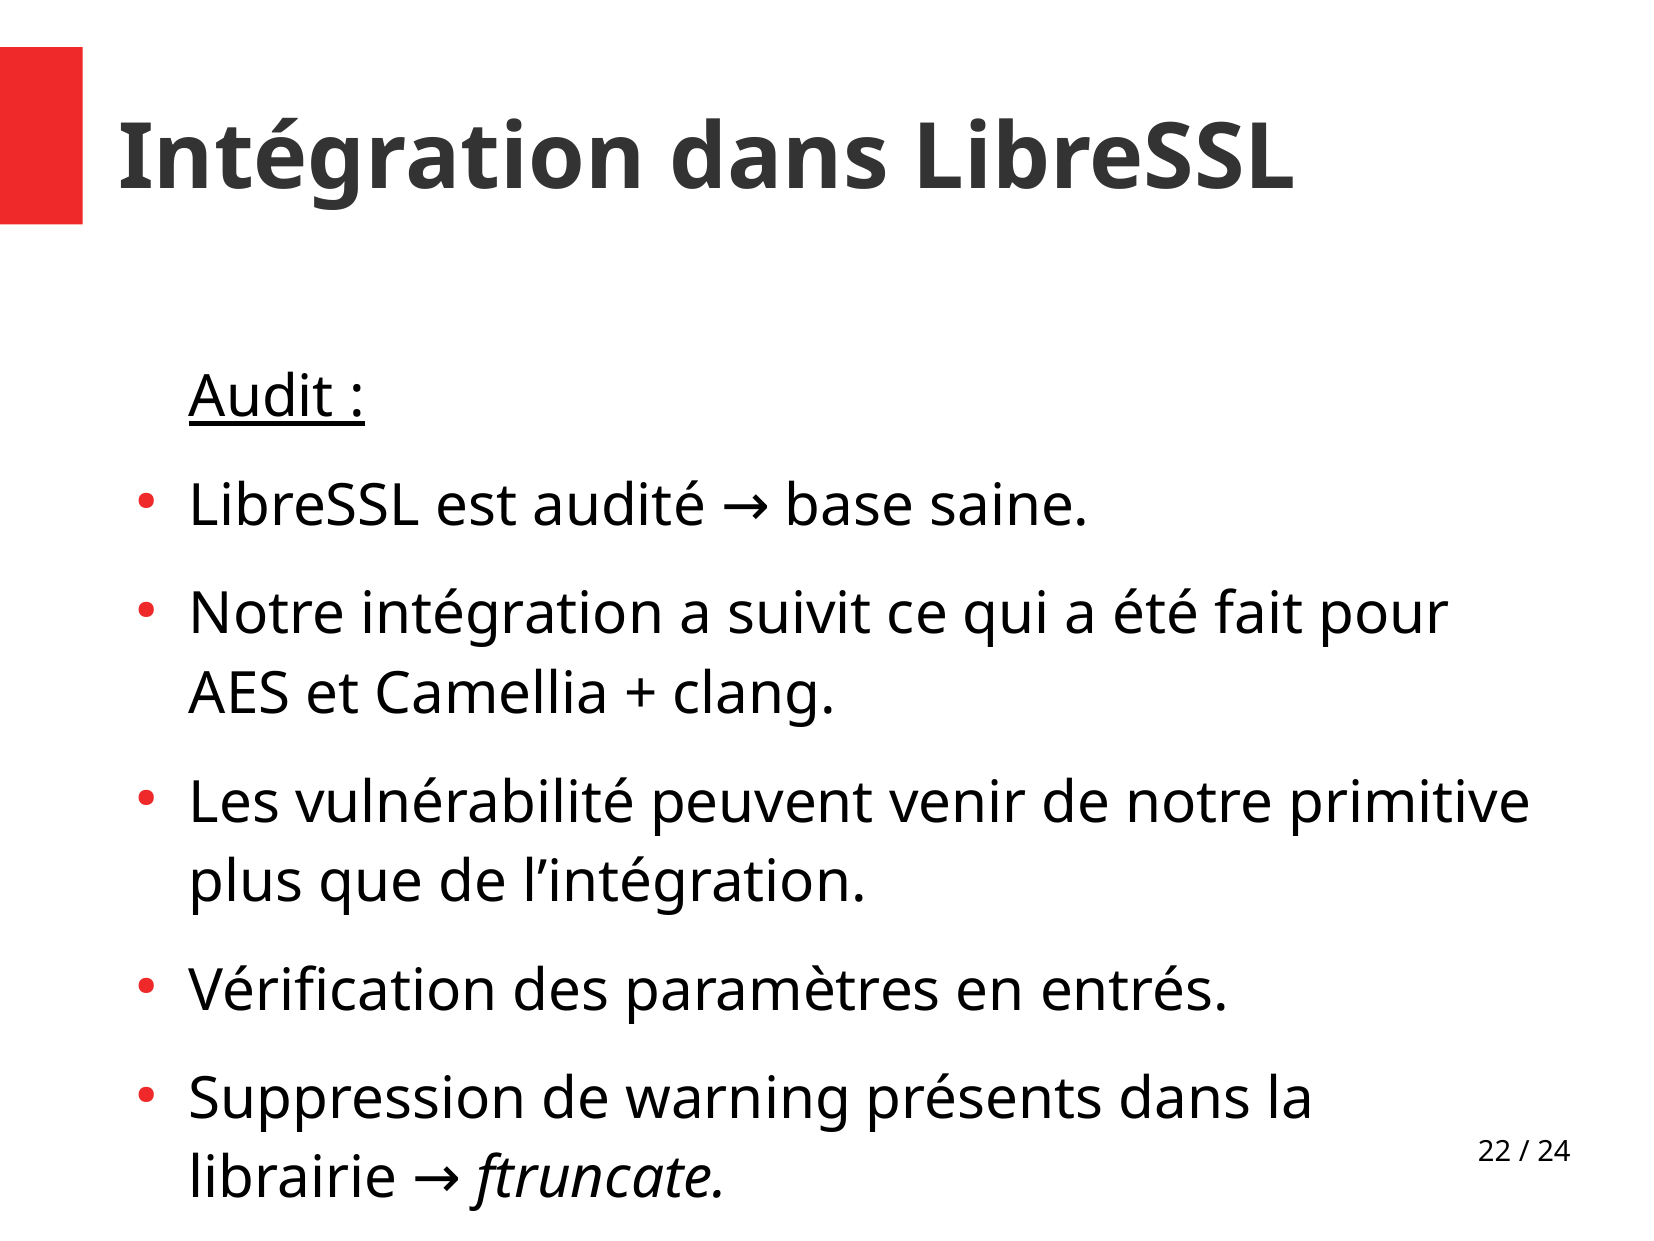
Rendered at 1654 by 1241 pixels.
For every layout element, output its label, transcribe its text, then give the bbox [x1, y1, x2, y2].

list Audit : LibreSSL est audité → base saine. Notre intégration a suivit ce qui a été fait pour AES et Camellia + clang. Les vulnérabilité peuvent venir de notre primitive plus que de l’intégration. Vérification des paramètres en entrés. Suppression de warning présents dans la librairie → ftruncate. [118, 354, 1536, 1074]
title Intégration dans LibreSSL [118, 49, 1571, 257]
